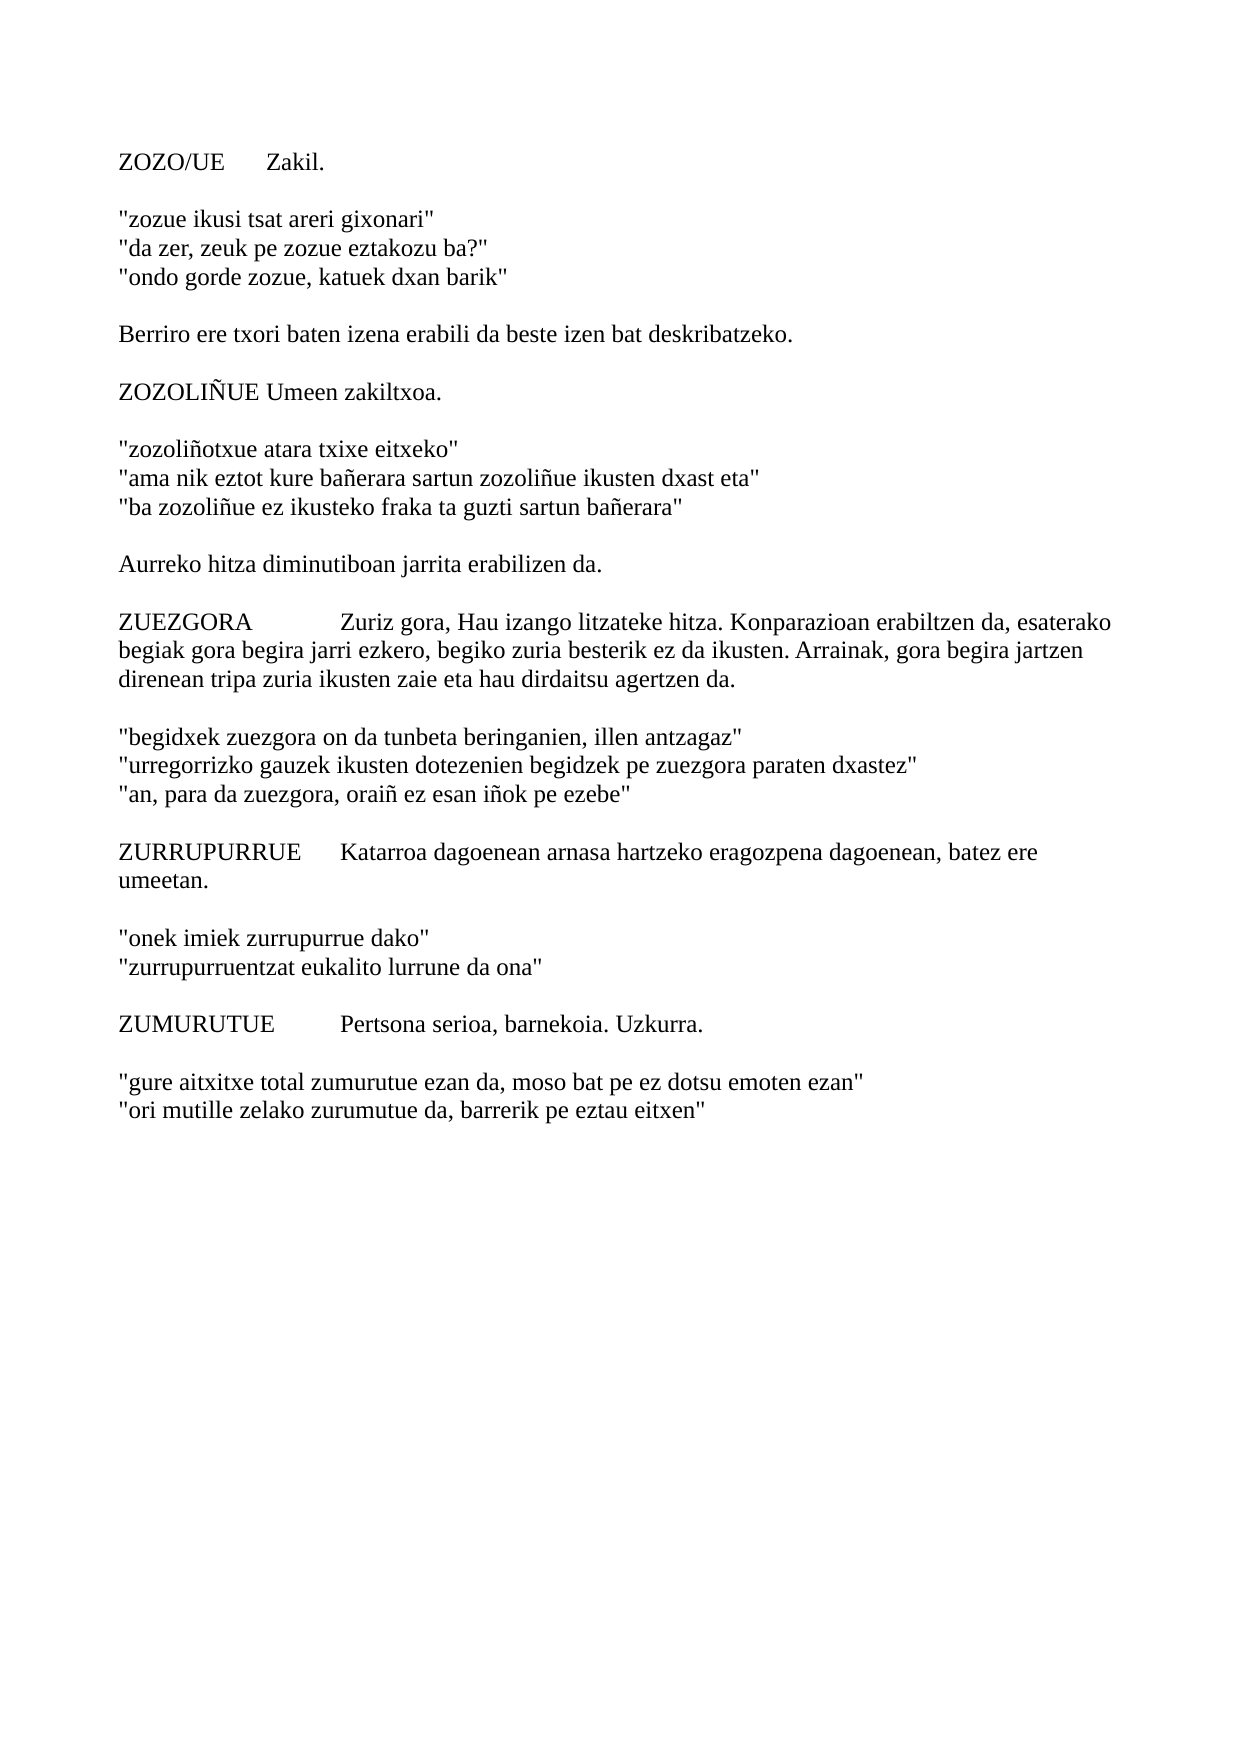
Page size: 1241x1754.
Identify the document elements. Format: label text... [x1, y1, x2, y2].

text "an, para da zuezgora, oraiñ ez esan iñok pe ezebe" [118, 779, 1122, 808]
text Aurreko hitza diminutiboan jarrita erabilizen da. [118, 549, 1122, 578]
text ZOZOLIÑUE Umeen zakiltxoa. [118, 377, 1122, 406]
text "ondo gorde zozue, katuek dxan barik" [118, 262, 1122, 291]
text ZUMURUTUE Pertsona serioa, barnekoia. Uzkurra. [118, 1009, 1122, 1038]
text "zurrupurruentzat eukalito lurrune da ona" [118, 952, 1122, 981]
text "onek imiek zurrupurrue dako" [118, 923, 1122, 952]
text "zozue ikusi tsat areri gixonari" [118, 204, 1122, 233]
text Berriro ere txori baten izena erabili da beste izen bat deskribatzeko. [118, 319, 1122, 348]
text "begidxek zuezgora on da tunbeta beringanien, illen antzagaz" [118, 722, 1122, 751]
text "ori mutille zelako zurumutue da, barrerik pe eztau eitxen" [118, 1096, 1122, 1124]
text "gure aitxitxe total zumurutue ezan da, moso bat pe ez dotsu emoten ezan" [118, 1067, 1122, 1096]
text "urregorrizko gauzek ikusten dotezenien begidzek pe zuezgora paraten dxastez" [118, 751, 1122, 779]
text ZURRUPURRUE Katarroa dagoenean arnasa hartzeko eragozpena dagoenean, batez ere umeetan. [118, 837, 1122, 894]
text "ama nik eztot kure bañerara sartun zozoliñue ikusten dxast eta" [118, 463, 1122, 492]
text ZUEZGORA Zuriz gora, Hau izango litzateke hitza. Konparazioan erabiltzen da, esaterako begiak gora begira jarri ezkero, begiko zuria besterik ez da ikusten. Arrainak, gora begira jartzen direnean tripa zuria ikusten zaie eta hau dirdaitsu agertzen da. [118, 607, 1122, 693]
text "ba zozoliñue ez ikusteko fraka ta guzti sartun bañerara" [118, 492, 1122, 521]
text ZOZO/UE Zakil. [118, 147, 1122, 176]
text "da zer, zeuk pe zozue eztakozu ba?" [118, 233, 1122, 262]
text "zozoliñotxue atara txixe eitxeko" [118, 434, 1122, 463]
